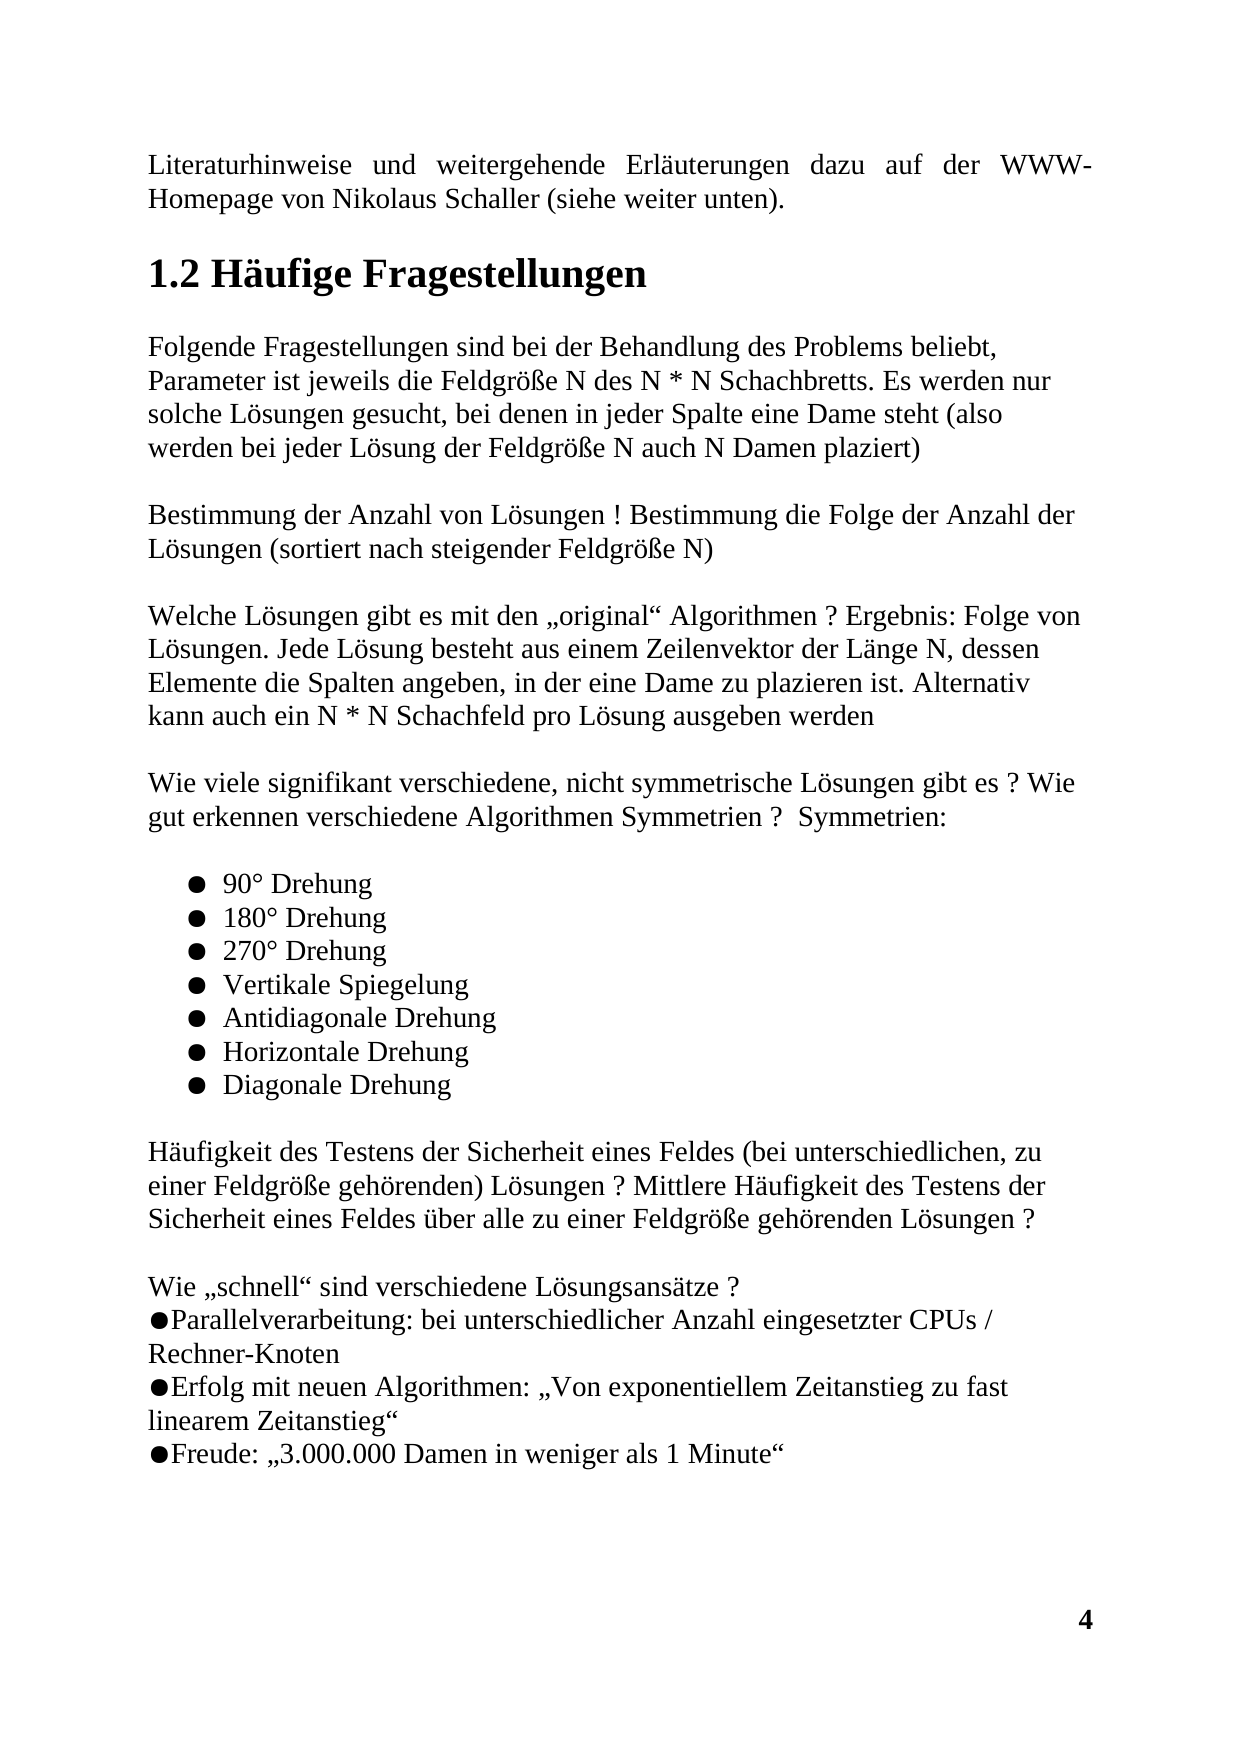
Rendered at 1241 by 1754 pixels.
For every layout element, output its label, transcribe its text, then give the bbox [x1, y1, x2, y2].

list Vertikale Spiegelung [185, 967, 1093, 1001]
text Literaturhinweise und weitergehende Erläuterungen dazu auf der WWW-Homepage von Nikolaus Schaller (siehe weiter unten). [148, 148, 1093, 215]
list 270° Drehung [185, 933, 1093, 967]
text Folgende Fragestellungen sind bei der Behandlung des Problems beliebt, Parameter ist jeweils die Feldgröße N des N * N Schachbretts. Es werden nur solche Lösungen gesucht, bei denen in jeder Spalte eine Dame steht (also werden bei jeder Lösung der Feldgröße N auch N Damen plaziert) [148, 330, 1093, 464]
list 180° Drehung [185, 900, 1093, 933]
list Erfolg mit neuen Algorithmen: „Von exponentiellem Zeitanstieg zu fast linearem Zeitanstieg“ [148, 1369, 1093, 1437]
list Horizontale Drehung [185, 1034, 1093, 1068]
list 90° Drehung [185, 866, 1093, 900]
text 1.2 Häufige Fragestellungen [148, 248, 1093, 296]
list Freude: „3.000.000 Damen in weniger als 1 Minute“ [148, 1437, 1093, 1470]
text Wie viele signifikant verschiedene, nicht symmetrische Lösungen gibt es ? Wie gut erkennen verschiedene Algorithmen Symmetrien ? Symmetrien: [148, 766, 1093, 833]
list Diagonale Drehung [185, 1068, 1093, 1101]
list Häufigkeit des Testens der Sicherheit eines Feldes (bei unterschiedlichen, zu einer Feldgröße gehörenden) Lösungen ? Mittlere Häufigkeit des Testens der Sicherheit eines Feldes über alle zu einer Feldgröße gehörenden Lösungen ? [148, 1135, 1093, 1235]
list Parallelverarbeitung: bei unterschiedlicher Anzahl eingesetzter CPUs / Rechner-Knoten [148, 1302, 1093, 1369]
text Welche Lösungen gibt es mit den „original“ Algorithmen ? Ergebnis: Folge von Lösungen. Jede Lösung besteht aus einem Zeilenvektor der Länge N, dessen Elemente die Spalten angeben, in der eine Dame zu plazieren ist. Alternativ kann auch ein N * N Schachfeld pro Lösung ausgeben werden [148, 598, 1093, 732]
text Bestimmung der Anzahl von Lösungen ! Bestimmung die Folge der Anzahl der Lösungen (sortiert nach steigender Feldgröße N) [148, 497, 1093, 564]
list Antidiagonale Drehung [185, 1001, 1093, 1034]
list Wie „schnell“ sind verschiedene Lösungsansätze ? [148, 1269, 1093, 1302]
